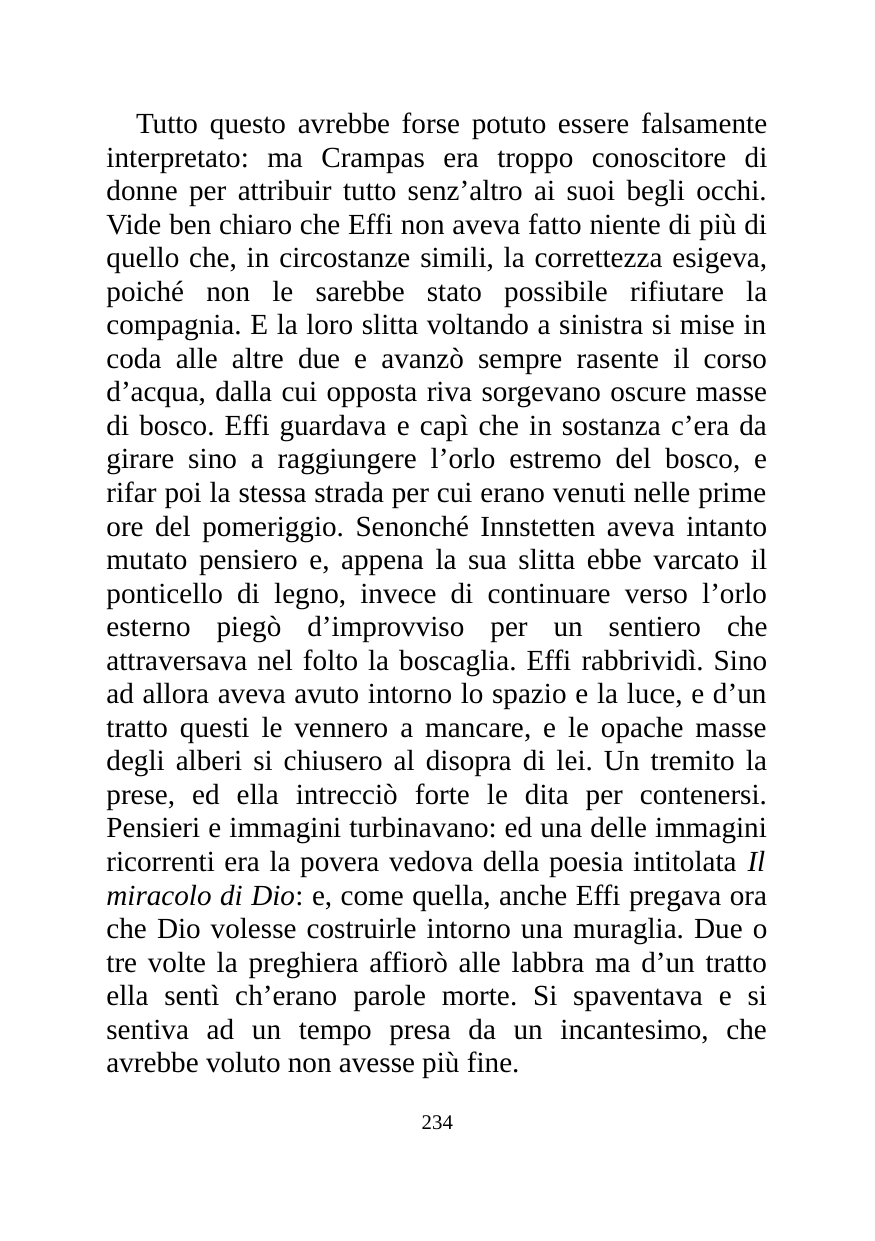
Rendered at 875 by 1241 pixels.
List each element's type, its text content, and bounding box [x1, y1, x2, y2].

text Tutto questo avrebbe forse potuto essere falsamente interpretato: ma Crampas era troppo conoscitore di donne per attribuir tutto senz’altro ai suoi begli occhi. Vide ben chiaro che Effi non aveva fatto niente di più di quello che, in circostanze simili, la correttezza esigeva, poiché non le sarebbe stato possibile rifiutare la compagnia. E la loro slitta voltando a sinistra si mise in coda alle altre due e avanzò sempre rasente il corso d’acqua, dalla cui opposta riva sorgevano oscure masse di bosco. Effi guardava e capì che in sostanza c’era da girare sino a raggiungere l’orlo estremo del bosco, e rifar poi la stessa strada per cui erano venuti nelle prime ore del pomeriggio. Senonché Innstetten aveva intanto mutato pensiero e, appena la sua slitta ebbe varcato il ponticello di legno, invece di continuare verso l’orlo esterno piegò d’improvviso per un sentiero che attraversava nel folto la boscaglia. Effi rabbrividì. Sino ad allora aveva avuto intorno lo spazio e la luce, e d’un tratto questi le vennero a mancare, e le opache masse degli alberi si chiusero al disopra di lei. Un tremito la prese, ed ella intrecciò forte le dita per contenersi. Pensieri e immagini turbinavano: ed una delle immagini ricorrenti era la povera vedova della poesia intitolata Il miracolo di Dio: e, come quella, anche Effi pregava ora che Dio volesse costruirle intorno una muraglia. Due o tre volte la preghiera affiorò alle labbra ma d’un tratto ella sentì ch’erano parole morte. Si spaventava e si sentiva ad un tempo presa da un incantesimo, che avrebbe voluto non avesse più fine. [106, 106, 768, 1079]
